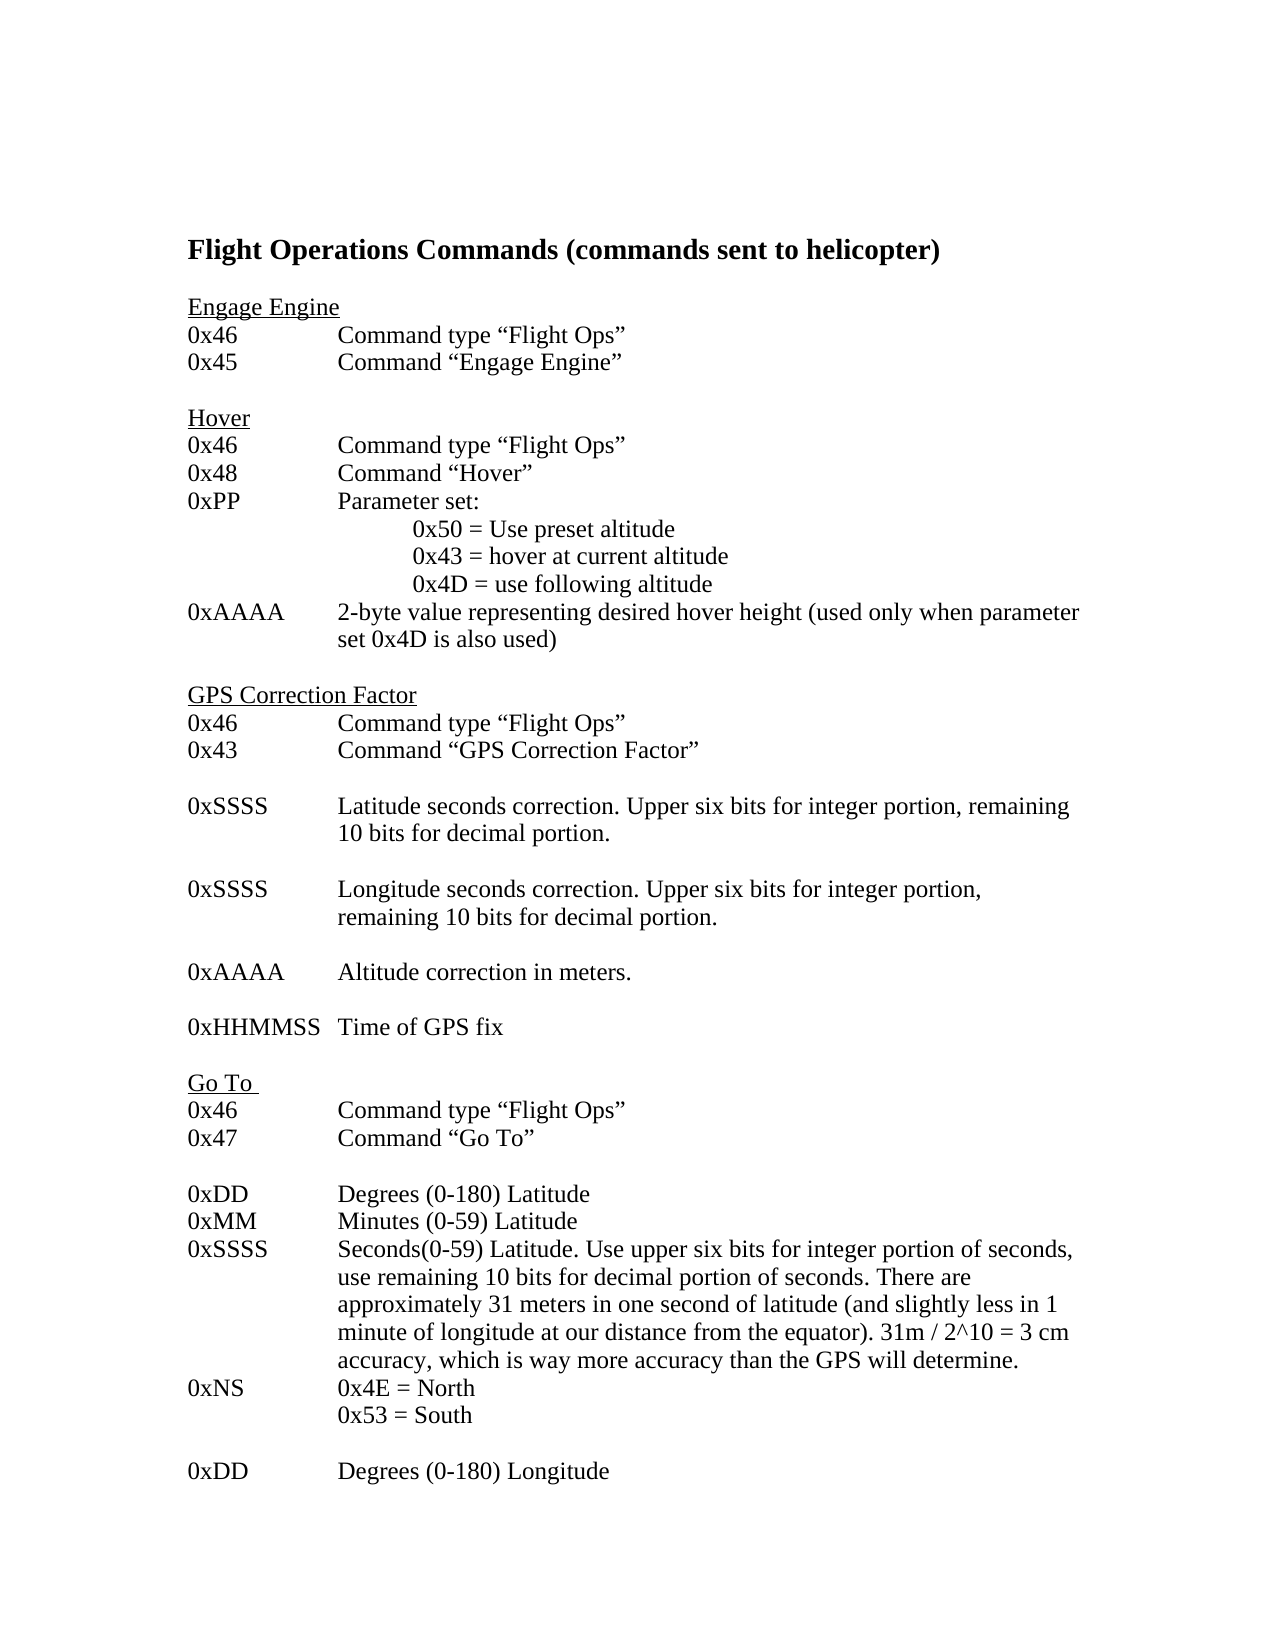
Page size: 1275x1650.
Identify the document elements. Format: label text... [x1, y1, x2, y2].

text 0xMM Minutes (0-59) Latitude [187, 1207, 1087, 1235]
text GPS Correction Factor [187, 681, 1087, 709]
text 0xHHMMSS Time of GPS fix [187, 1013, 1087, 1041]
text 0x46 Command type “Flight Ops” [187, 709, 1087, 736]
text 0x45 Command “Engage Engine” [187, 348, 1087, 376]
text 0x43 = hover at current altitude [337, 542, 1087, 570]
text Go To [187, 1069, 1087, 1097]
text 0xAAAA Altitude correction in meters. [187, 958, 1087, 986]
text 0x43 Command “GPS Correction Factor” [187, 736, 1087, 764]
text 0x4D = use following altitude [412, 570, 1087, 598]
text 0xSSSS Longitude seconds correction. Upper six bits for integer portion, remaining 10 bits for decimal portion. [187, 875, 1087, 930]
text Engage Engine [187, 293, 1087, 321]
text 0x46 Command type “Flight Ops” [187, 321, 1087, 348]
text 0x47 Command “Go To” [187, 1124, 1087, 1152]
text 0xSSSS Latitude seconds correction. Upper six bits for integer portion, remaining 10 bits for decimal portion. [187, 792, 1087, 847]
text 0x46 Command type “Flight Ops” [187, 1097, 1087, 1124]
text 0xDD Degrees (0-180) Longitude [187, 1457, 1087, 1484]
text 0xNS 0x4E = North [187, 1374, 1087, 1401]
text 0x53 = South [187, 1401, 1087, 1429]
text 0x50 = Use preset altitude [337, 515, 1087, 542]
text Hover [187, 404, 1087, 432]
text 0x46 Command type “Flight Ops” [187, 432, 1087, 459]
text Flight Operations Commands (commands sent to helicopter) [187, 233, 1087, 265]
text 0xAAAA 2-byte value representing desired hover height (used only when parameter set 0x4D is also used) [187, 598, 1087, 653]
text 0xSSSS Seconds(0-59) Latitude. Use upper six bits for integer portion of seconds, use remaining 10 bits for decimal portion of seconds. There are approximately 31 meters in one second of latitude (and slightly less in 1 minute of longitude at our distance from the equator). 31m / 2^10 = 3 cm accuracy, which is way more accuracy than the GPS will determine. [187, 1235, 1087, 1374]
text 0x48 Command “Hover” [187, 459, 1087, 487]
text 0xPP Parameter set: [187, 487, 1087, 515]
text 0xDD Degrees (0-180) Latitude [187, 1180, 1087, 1207]
